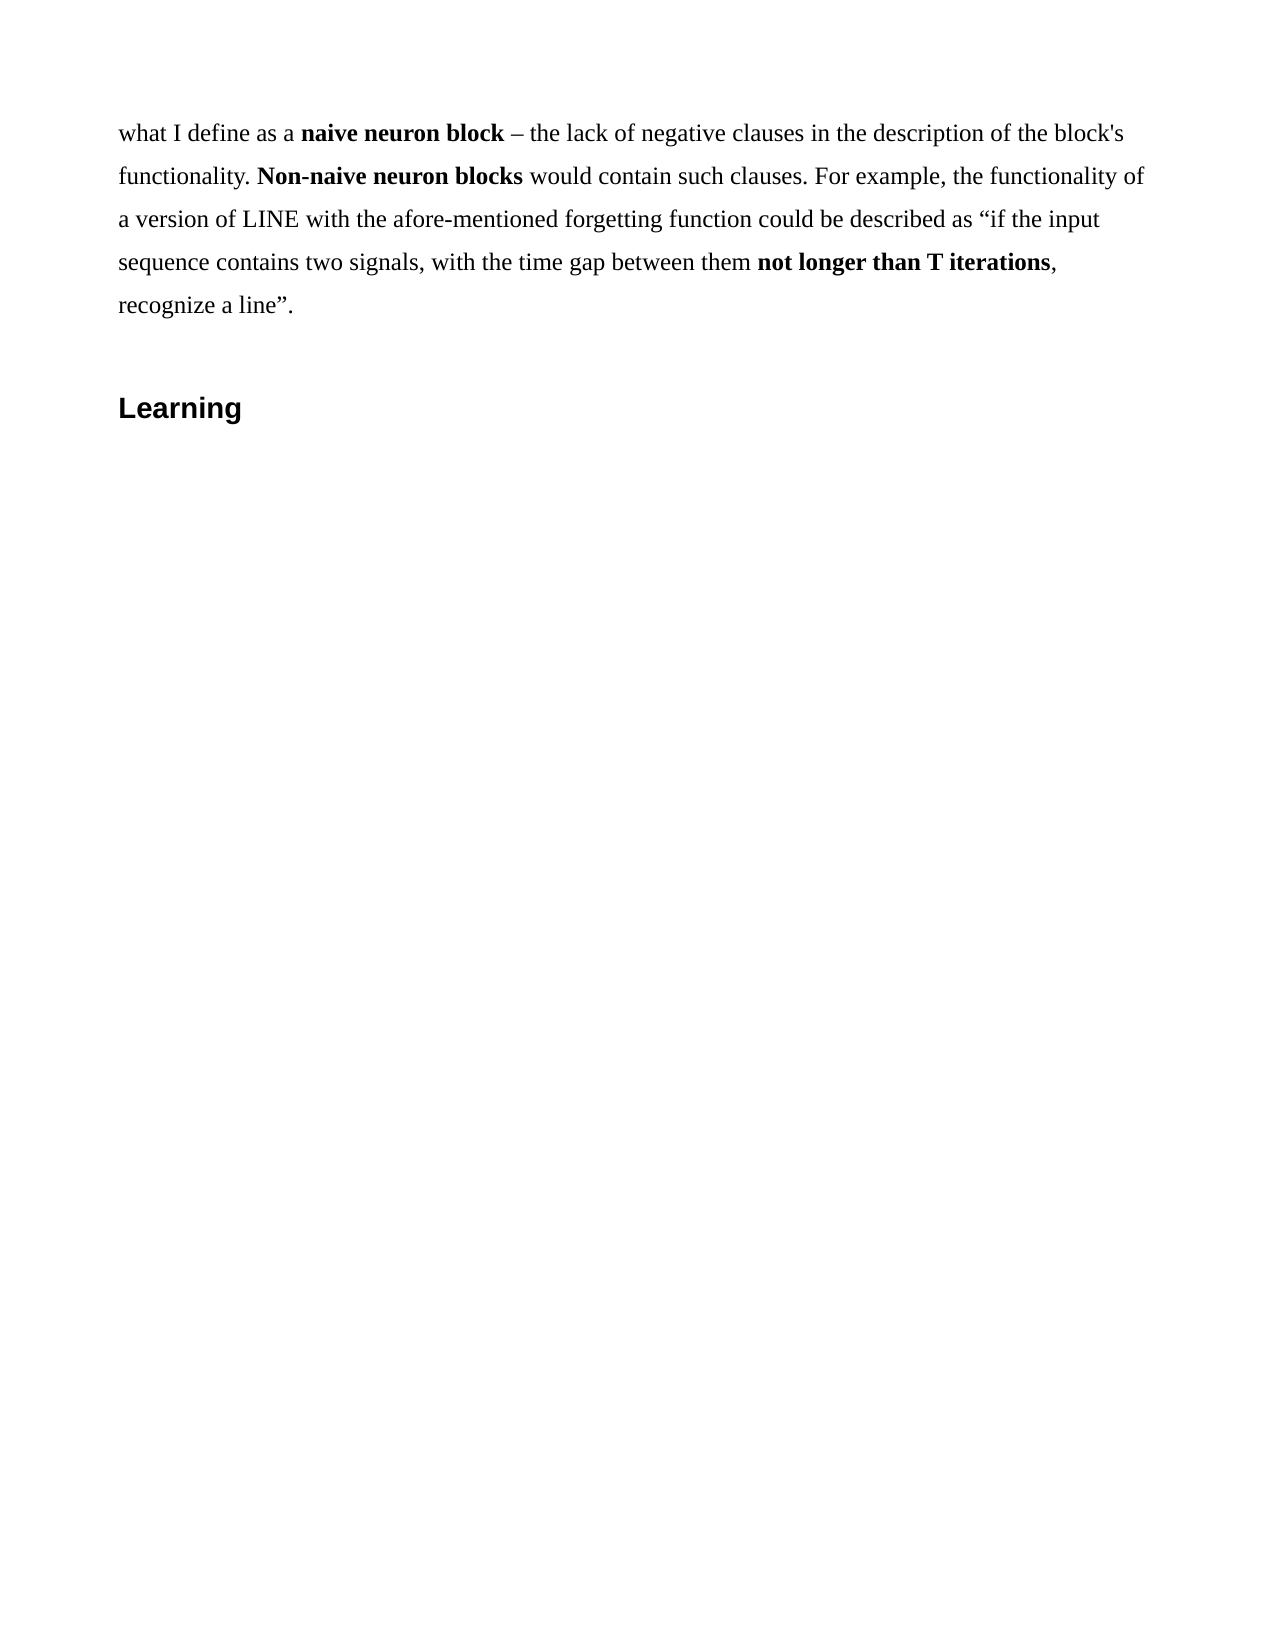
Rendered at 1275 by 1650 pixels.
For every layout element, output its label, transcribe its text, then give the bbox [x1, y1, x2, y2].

subtitle Learning [118, 391, 1157, 425]
text what I define as a naive neuron block – the lack of negative clauses in the description of the block's functionality. Non-naive neuron blocks would contain such clauses. For example, the functionality of a version of LINE with the afore-mentioned forgetting function could be described as “if the input sequence contains two signals, with the time gap between them not longer than T iterations, recognize a line”. [118, 118, 1157, 319]
